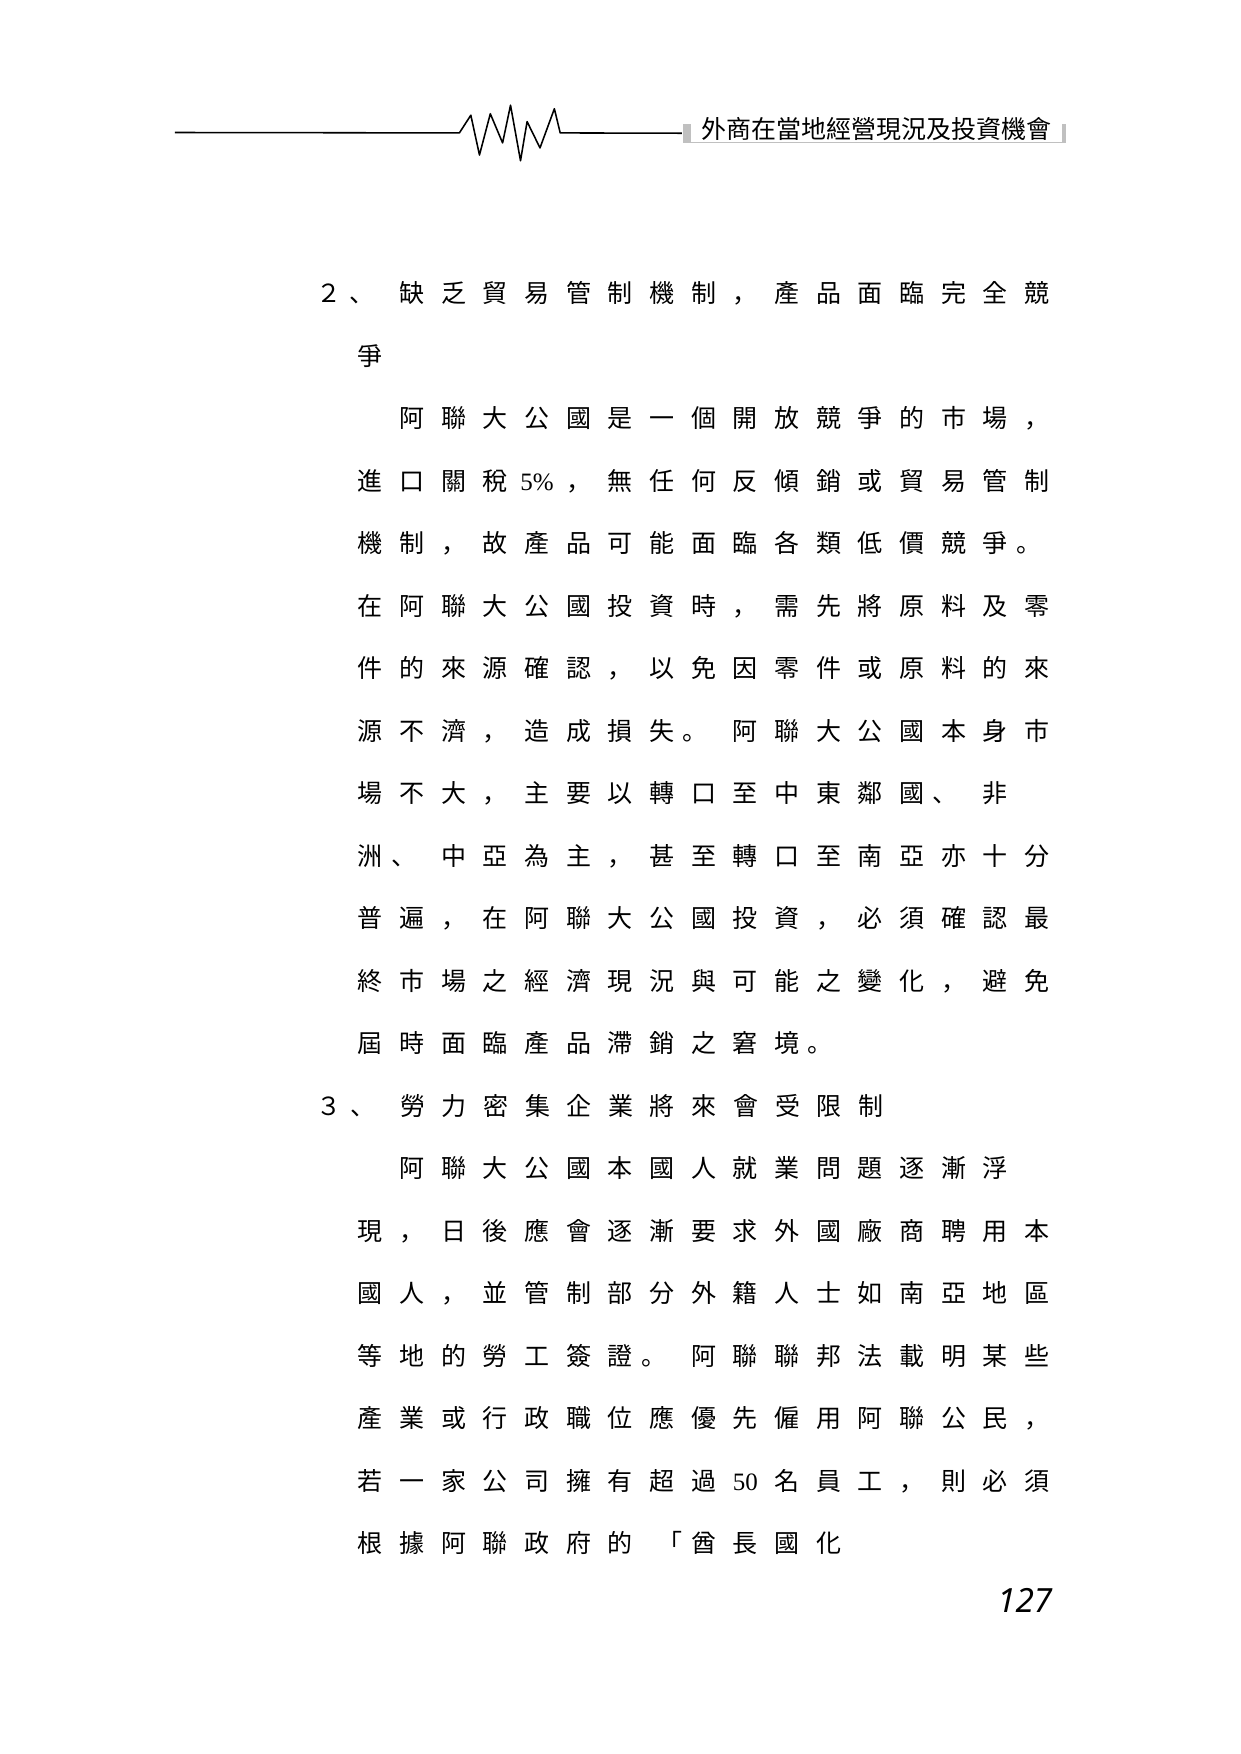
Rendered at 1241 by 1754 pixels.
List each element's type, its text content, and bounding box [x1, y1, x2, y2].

text 阿聯大公國是一個開放競爭的市場，進口關稅5%，無任何反傾銷或貿易管制機制，故產品可能面臨各類低價競爭。在阿聯大公國投資時，需先將原料及零件的來源確認，以免因零件或原料的來源不濟，造成損失。阿聯大公國本身市場不大，主要以轉口至中東鄰國、非洲、中亞為主，甚至轉口至南亞亦十分普遍，在阿聯大公國投資，必須確認最終市場之經濟現況與可能之變化，避免屆時面臨產品滯銷之窘境。 [330, 375, 1058, 1063]
text 阿聯大公國本國人就業問題逐漸浮現，日後應會逐漸要求外國廠商聘用本國人，並管制部分外籍人士如南亞地區等地的勞工簽證。阿聯聯邦法載明某些產業或行政職位應優先僱用阿聯公民，若一家公司擁有超過50名員工，則必須根據阿聯政府的「酋長國化 [330, 1125, 1058, 1563]
text ３、勞力密集企業將來會受限制 [281, 1063, 1058, 1125]
text ２、缺乏貿易管制機制，產品面臨完全競爭 [281, 250, 1058, 375]
